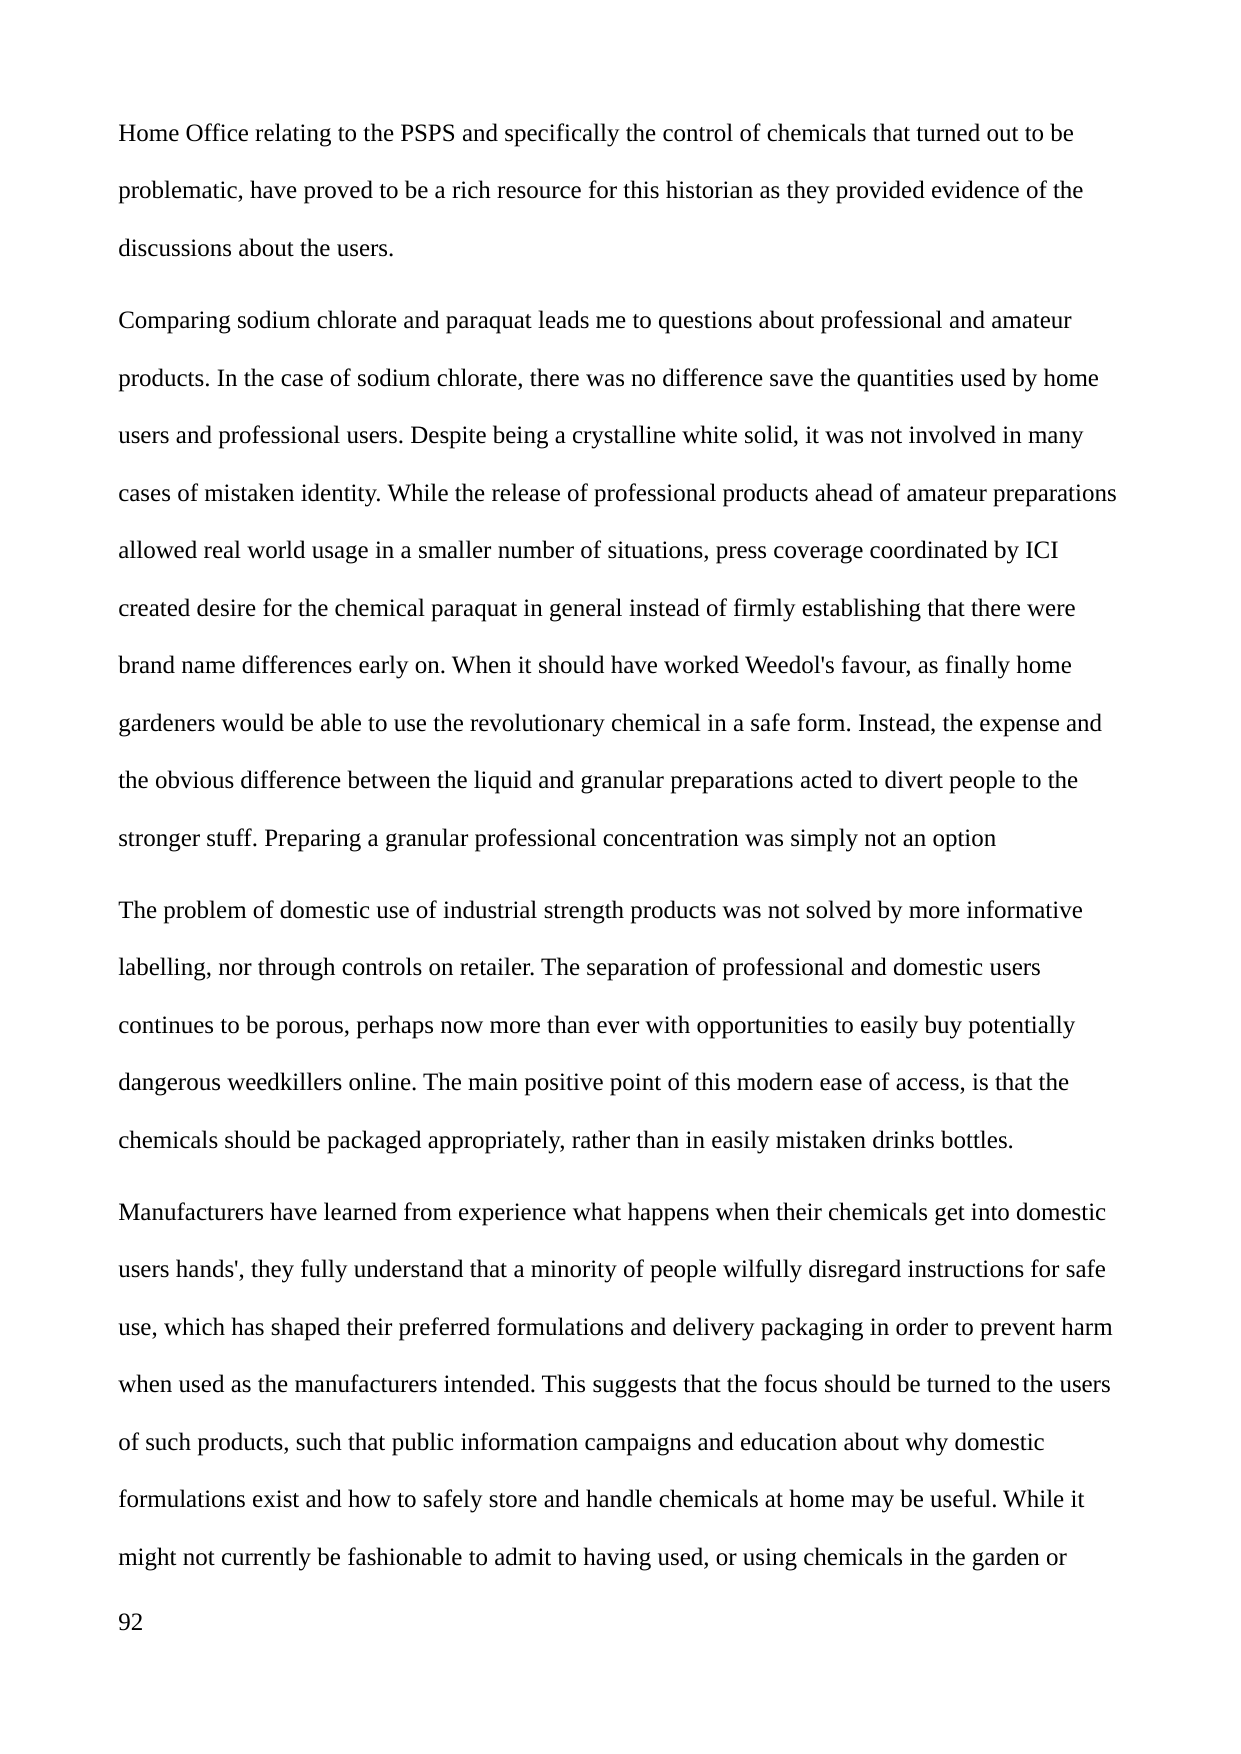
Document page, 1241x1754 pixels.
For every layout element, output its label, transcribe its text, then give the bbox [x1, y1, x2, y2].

text Home Office relating to the PSPS and specifically the control of chemicals that turned out to be problematic, have proved to be a rich resource for this historian as they provided evidence of the discussions about the users. [118, 118, 1122, 262]
text The problem of domestic use of industrial strength products was not solved by more informative labelling, nor through controls on retailer. The separation of professional and domestic users continues to be porous, perhaps now more than ever with opportunities to easily buy potentially dangerous weedkillers online. The main positive point of this modern ease of access, is that the chemicals should be packaged appropriately, rather than in easily mistaken drinks bottles. [118, 895, 1122, 1153]
text Comparing sodium chlorate and paraquat leads me to questions about professional and amateur products. In the case of sodium chlorate, there was no difference save the quantities used by home users and professional users. Despite being a crystalline white solid, it was not involved in many cases of mistaken identity. While the release of professional products ahead of amateur preparations allowed real world usage in a smaller number of situations, press coverage coordinated by ICI created desire for the chemical paraquat in general instead of firmly establishing that there were brand name differences early on. When it should have worked Weedol's favour, as finally home gardeners would be able to use the revolutionary chemical in a safe form. Instead, the expense and the obvious difference between the liquid and granular preparations acted to divert people to the stronger stuff. Preparing a granular professional concentration was simply not an option [118, 305, 1122, 851]
text Manufacturers have learned from experience what happens when their chemicals get into domestic users hands', they fully understand that a minority of people wilfully disregard instructions for safe use, which has shaped their preferred formulations and delivery packaging in order to prevent harm when used as the manufacturers intended. This suggests that the focus should be turned to the users of such products, such that public information campaigns and education about why domestic formulations exist and how to safely store and handle chemicals at home may be useful. While it might not currently be fashionable to admit to having used, or using chemicals in the garden or [118, 1197, 1122, 1571]
